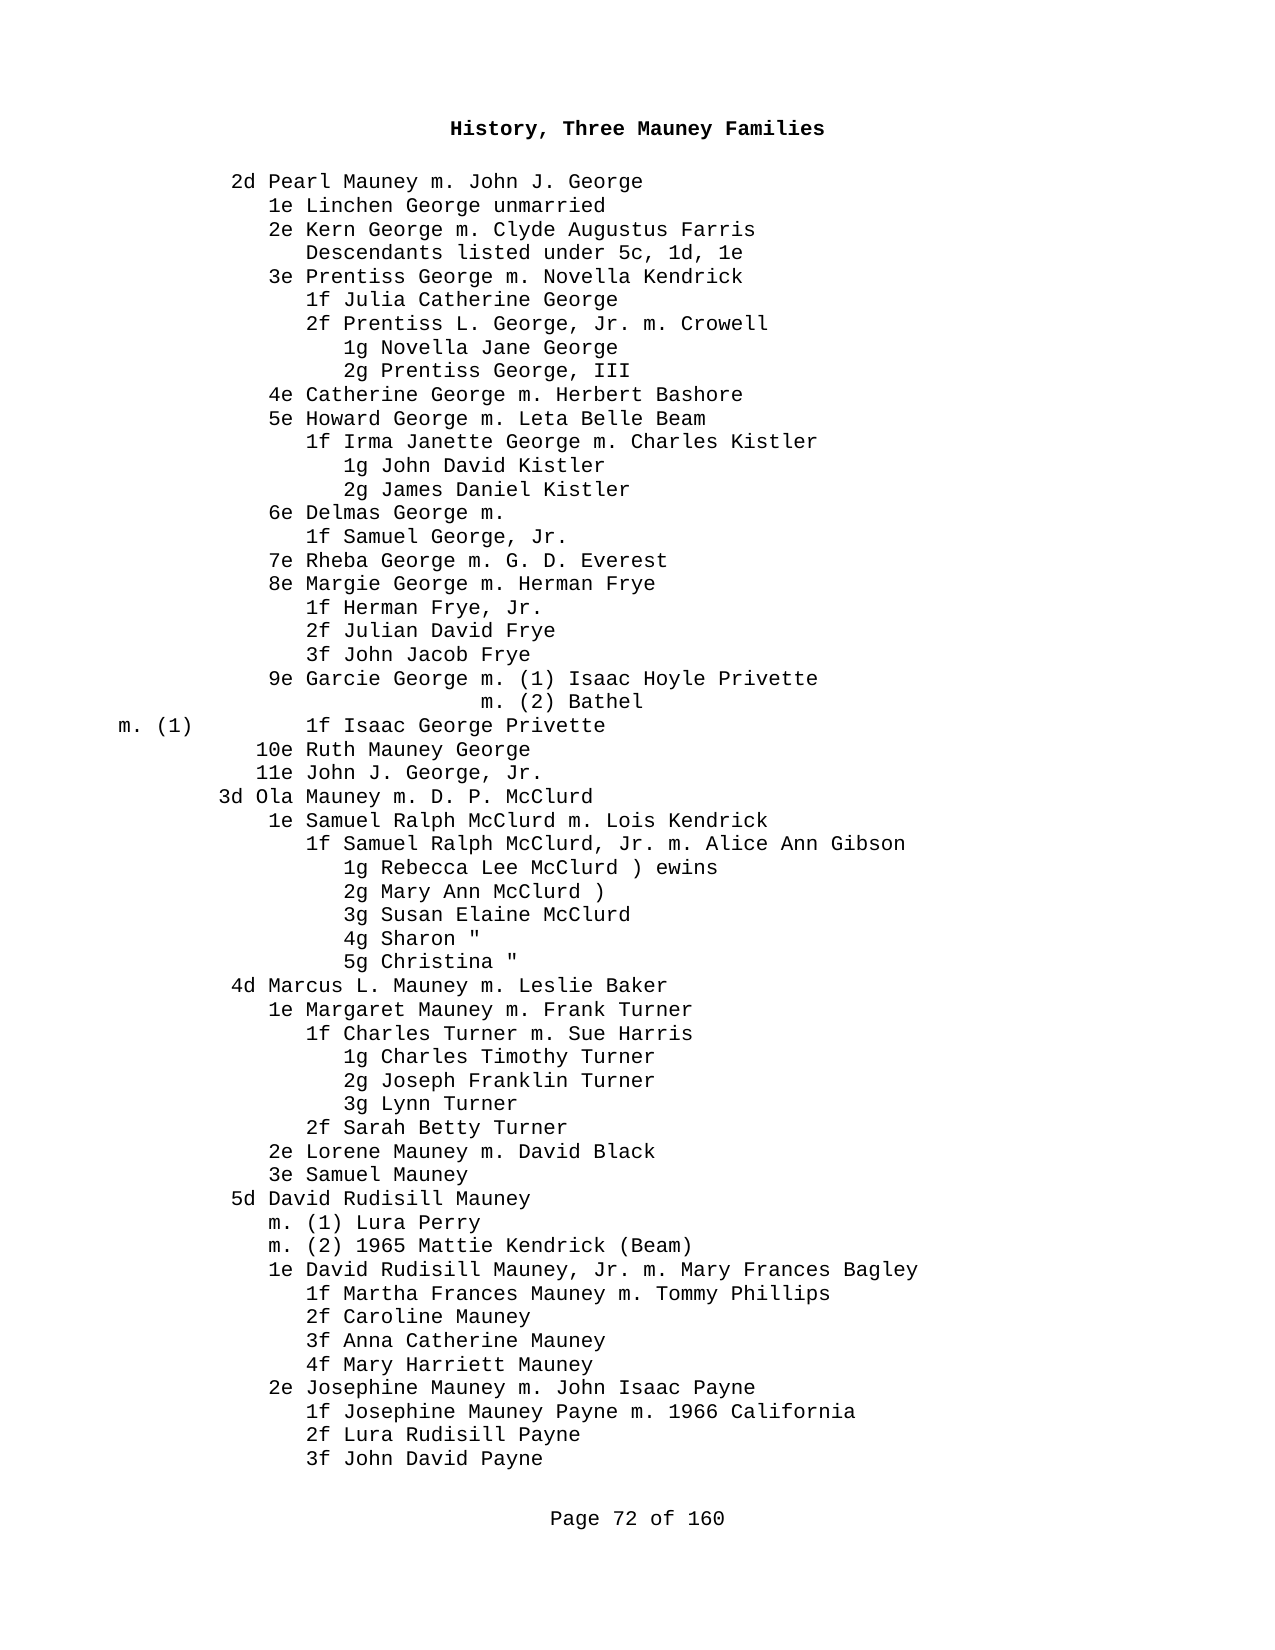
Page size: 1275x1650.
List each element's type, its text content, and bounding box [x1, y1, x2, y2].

text 1g Rebecca Lee McClurd ) ewins [118, 857, 1157, 881]
text m. (2) Bathel [118, 691, 1157, 715]
text 7e Rheba George m. G. D. Everest [118, 549, 1157, 573]
text 1e David Rudisill Mauney, Jr. m. Mary Frances Bagley [118, 1259, 1157, 1283]
text 3e Samuel Mauney [118, 1164, 1157, 1188]
text 1f Julia Catherine George [118, 289, 1157, 313]
text m. (1) Lura Perry [118, 1212, 1157, 1235]
text 1f Samuel Ralph McClurd, Jr. m. Alice Ann Gibson [118, 833, 1157, 857]
text m. (1) 1f Isaac George Privette [118, 715, 1157, 739]
text 2f Julian David Frye [118, 621, 1157, 644]
text 6e Delmas George m. [118, 502, 1157, 526]
text 1f Josephine Mauney Payne m. 1966 California [118, 1401, 1157, 1424]
text 3g Lynn Turner [118, 1093, 1157, 1117]
text 2f Caroline Mauney [118, 1306, 1157, 1330]
text 1e Samuel Ralph McClurd m. Lois Kendrick [118, 810, 1157, 833]
text 5d David Rudisill Mauney [118, 1188, 1157, 1212]
text 1g Novella Jane George [118, 337, 1157, 360]
text 1g John David Kistler [118, 455, 1157, 479]
text 2f Lura Rudisill Payne [118, 1424, 1157, 1448]
text 2e Kern George m. Clyde Augustus Farris [118, 218, 1157, 242]
text 1f Herman Frye, Jr. [118, 597, 1157, 621]
text 2e Lorene Mauney m. David Black [118, 1141, 1157, 1164]
text 1f Martha Frances Mauney m. Tommy Phillips [118, 1283, 1157, 1306]
text 10e Ruth Mauney George [118, 739, 1157, 762]
text 3f Anna Catherine Mauney [118, 1330, 1157, 1353]
text 1f Charles Turner m. Sue Harris [118, 1022, 1157, 1046]
text 8e Margie George m. Herman Frye [118, 573, 1157, 597]
text 4g Sharon " [118, 928, 1157, 952]
text Descendants listed under 5c, 1d, 1e [118, 242, 1157, 266]
text 3f John David Payne [118, 1448, 1157, 1472]
text 2g Mary Ann McClurd ) [118, 881, 1157, 904]
text 1e Linchen George unmarried [118, 195, 1157, 218]
text 2f Prentiss L. George, Jr. m. Crowell [118, 313, 1157, 337]
text 3d Ola Mauney m. D. P. McClurd [118, 786, 1157, 810]
text 9e Garcie George m. (1) Isaac Hoyle Privette [118, 668, 1157, 691]
text 2g Joseph Franklin Turner [118, 1070, 1157, 1093]
text 2g Prentiss George, III [118, 360, 1157, 384]
text 1e Margaret Mauney m. Frank Turner [118, 999, 1157, 1022]
text 1g Charles Timothy Turner [118, 1046, 1157, 1070]
text 4f Mary Harriett Mauney [118, 1353, 1157, 1377]
text 2g James Daniel Kistler [118, 479, 1157, 502]
text 4d Marcus L. Mauney m. Leslie Baker [118, 975, 1157, 999]
text 5e Howard George m. Leta Belle Beam [118, 408, 1157, 431]
text 1f Samuel George, Jr. [118, 526, 1157, 549]
text 3g Susan Elaine McClurd [118, 904, 1157, 928]
text 3f John Jacob Frye [118, 644, 1157, 668]
text 5g Christina " [118, 952, 1157, 975]
text 3e Prentiss George m. Novella Kendrick [118, 266, 1157, 289]
text 2e Josephine Mauney m. John Isaac Payne [118, 1377, 1157, 1401]
text 2d Pearl Mauney m. John J. George [118, 171, 1157, 195]
text m. (2) 1965 Mattie Kendrick (Beam) [118, 1235, 1157, 1259]
text 4e Catherine George m. Herbert Bashore [118, 384, 1157, 408]
text 1f Irma Janette George m. Charles Kistler [118, 431, 1157, 455]
text 2f Sarah Betty Turner [118, 1117, 1157, 1141]
text 11e John J. George, Jr. [118, 762, 1157, 786]
